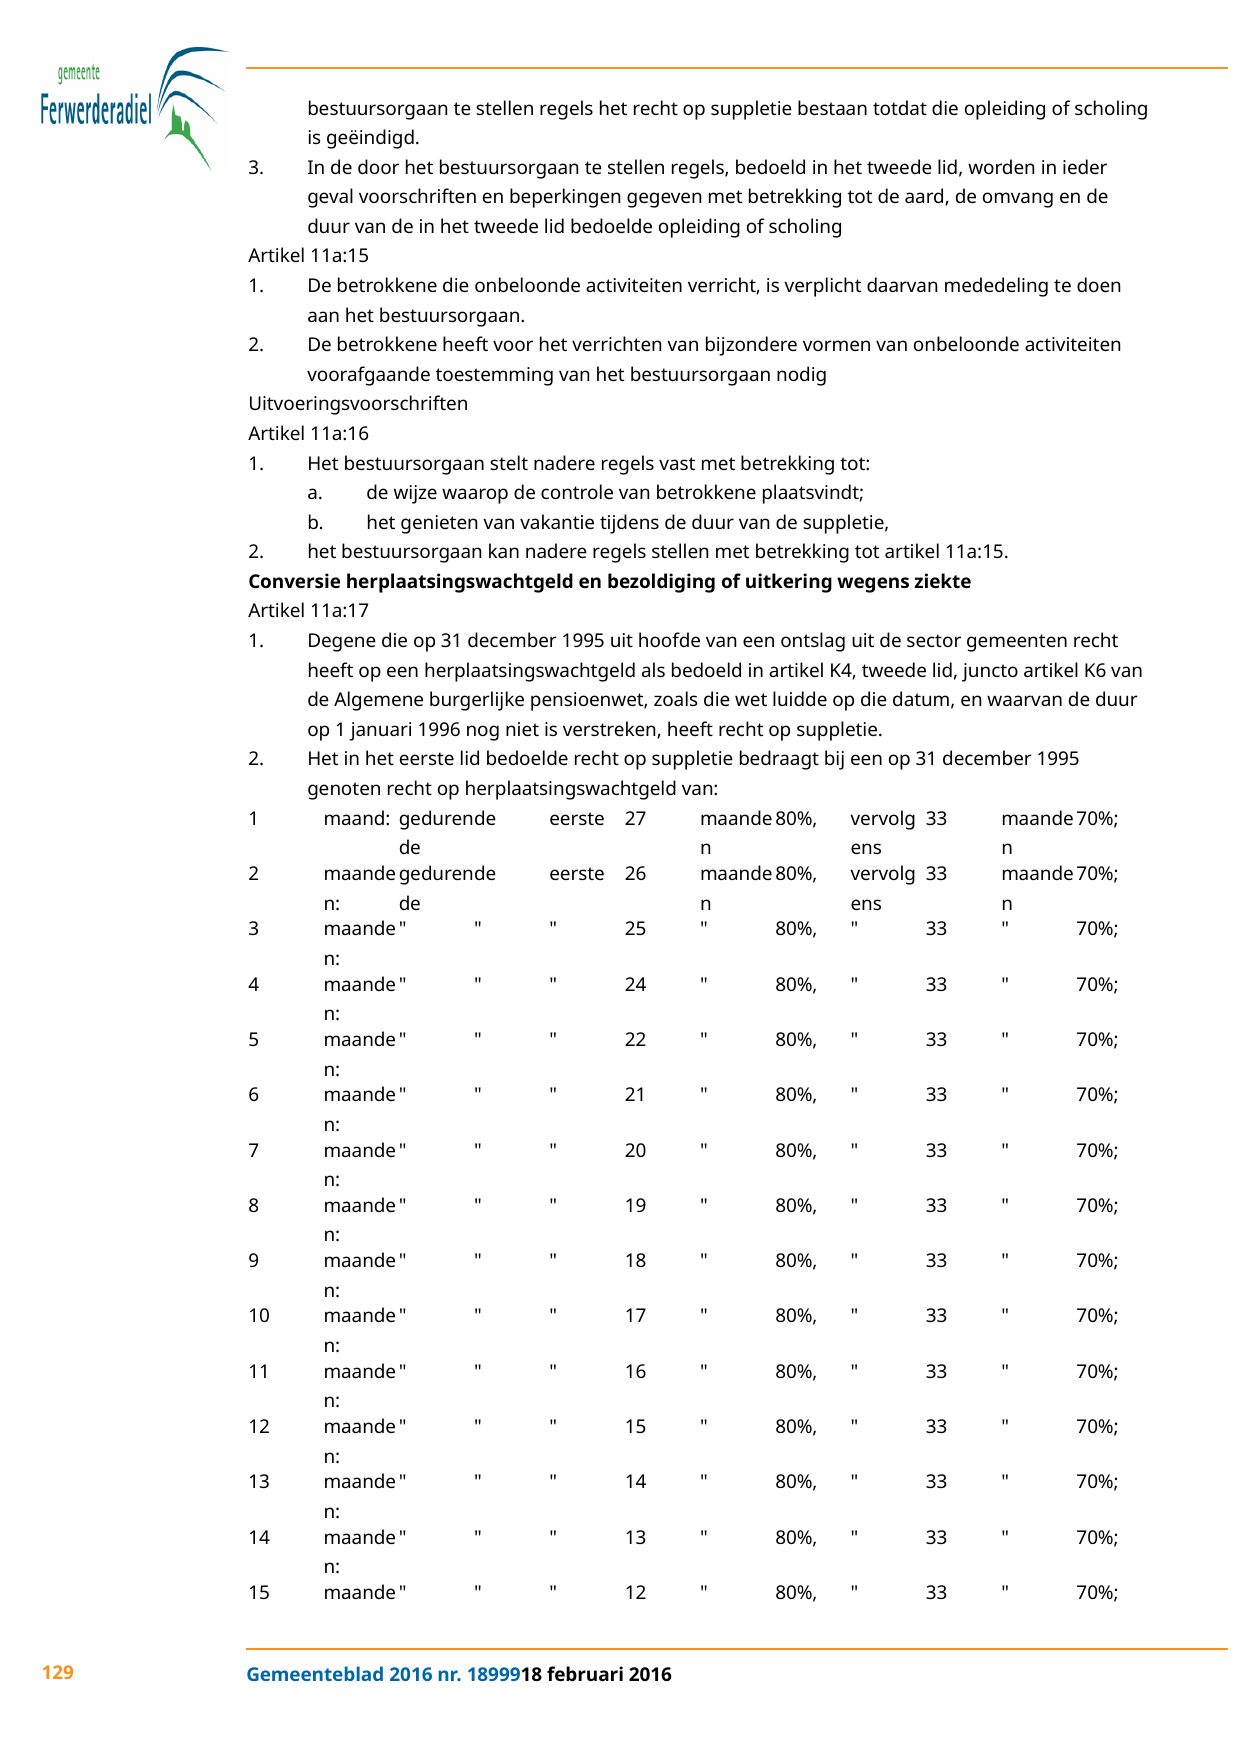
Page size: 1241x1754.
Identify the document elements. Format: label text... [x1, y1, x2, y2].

table_cell 10 [248, 1303, 323, 1358]
table_cell 70%; [1076, 1192, 1152, 1247]
table_cell 80%, [775, 1137, 850, 1192]
table_cell " [850, 1358, 926, 1413]
table_cell 33 [926, 1137, 1001, 1192]
table_cell maande [323, 1579, 398, 1605]
table_cell " [399, 1579, 474, 1605]
table_cell gedurende [399, 860, 474, 916]
table_cell 20 [625, 1137, 700, 1192]
table_header gedurende [399, 805, 474, 860]
table_cell eerste [549, 860, 624, 916]
table_cell " [474, 916, 549, 971]
table_cell 70%; [1076, 1413, 1152, 1469]
table_cell 70%; [1076, 1303, 1152, 1358]
table_cell 25 [625, 916, 700, 971]
table_cell " [1001, 1081, 1076, 1137]
table_cell 33 [926, 860, 1001, 916]
table_cell 70%; [1076, 1469, 1152, 1524]
table_cell " [700, 1524, 775, 1579]
table_cell 4 [248, 971, 323, 1026]
list De betrokkene heeft voor het verrichten van bijzondere vormen van onbeloonde activiteiten voorafgaande toestemming van het bestuursorgaan nodig [248, 331, 1152, 387]
table_cell 80%, [775, 1192, 850, 1247]
table_header 1 [248, 805, 323, 860]
table_cell 15 [248, 1579, 323, 1605]
table_cell " [549, 971, 624, 1026]
table_cell " [474, 1303, 549, 1358]
table_cell " [549, 1192, 624, 1247]
table_cell " [1001, 1358, 1076, 1413]
table_cell 70%; [1076, 1358, 1152, 1413]
table_cell " [474, 1081, 549, 1137]
table_cell " [549, 1358, 624, 1413]
table_header 70%; [1076, 805, 1152, 860]
table_header 33 [926, 805, 1001, 860]
table_cell 70%; [1076, 860, 1152, 916]
table_cell 33 [926, 1303, 1001, 1358]
table_cell " [850, 1413, 926, 1469]
table_cell 80%, [775, 1524, 850, 1579]
table_header maand: [323, 805, 398, 860]
table_cell 80%, [775, 1358, 850, 1413]
table_cell " [700, 1248, 775, 1303]
table_header maanden [700, 805, 775, 860]
table_cell 33 [926, 1192, 1001, 1247]
table_cell " [399, 1137, 474, 1192]
table_cell 33 [926, 1524, 1001, 1579]
table_cell " [1001, 971, 1076, 1026]
table_cell " [1001, 1579, 1076, 1605]
table_cell maanden [700, 860, 775, 916]
text Artikel 11a:17 [248, 598, 1152, 623]
table_cell 12 [248, 1413, 323, 1469]
table_cell 70%; [1076, 916, 1152, 971]
table_cell " [1001, 1524, 1076, 1579]
table_cell " [474, 1469, 549, 1524]
table_cell 70%; [1076, 1137, 1152, 1192]
table_cell " [700, 1303, 775, 1358]
table_cell " [700, 1137, 775, 1192]
table_header maanden [1001, 805, 1076, 860]
table_cell 21 [625, 1081, 700, 1137]
table_cell " [850, 1192, 926, 1247]
table_cell maanden: [323, 1192, 398, 1247]
table_cell 33 [926, 916, 1001, 971]
table_cell maanden: [323, 971, 398, 1026]
table_cell " [549, 1081, 624, 1137]
table_cell 14 [248, 1524, 323, 1579]
table_cell " [1001, 1026, 1076, 1081]
table_cell " [850, 1081, 926, 1137]
table_cell maanden: [323, 1358, 398, 1413]
table_cell " [399, 1469, 474, 1524]
table_cell " [474, 1248, 549, 1303]
table_cell " [474, 1192, 549, 1247]
table_cell maanden: [323, 1469, 398, 1524]
table_header eerste [549, 805, 624, 860]
table_cell " [474, 1524, 549, 1579]
table_cell " [700, 1413, 775, 1469]
table_cell 80%, [775, 971, 850, 1026]
table_cell " [1001, 1137, 1076, 1192]
table_cell 80%, [775, 860, 850, 916]
list In de door het bestuursorgaan te stellen regels, bedoeld in het tweede lid, worden in ieder geval voorschriften en beperkingen gegeven met betrekking tot de aard, de omvang en de duur van de in het tweede lid bedoelde opleiding of scholing [248, 154, 1152, 239]
list De betrokkene die onbeloonde activiteiten verricht, is verplicht daarvan mededeling te doen aan het bestuursorgaan. [248, 272, 1152, 328]
table_header vervolgens [850, 805, 926, 860]
table_cell " [399, 916, 474, 971]
table_cell 33 [926, 1579, 1001, 1605]
table_cell maanden [1001, 860, 1076, 916]
table_cell de [474, 860, 549, 916]
table_cell " [549, 1579, 624, 1605]
list Het in het eerste lid bedoelde recht op suppletie bedraagt bij een op 31 december 1995 genoten recht op herplaatsingswachtgeld van: [248, 746, 1152, 801]
table_cell " [549, 1303, 624, 1358]
table_cell 70%; [1076, 1248, 1152, 1303]
text Artikel 11a:16 [248, 420, 1152, 446]
table_cell " [700, 971, 775, 1026]
table_cell 6 [248, 1081, 323, 1137]
table_cell " [1001, 1248, 1076, 1303]
table_cell " [399, 1081, 474, 1137]
list het genieten van vakantie tijdens de duur van de suppletie, [307, 509, 1152, 535]
table_cell " [700, 1192, 775, 1247]
table_cell " [850, 1469, 926, 1524]
table_cell 33 [926, 1358, 1001, 1413]
table_cell " [399, 1248, 474, 1303]
table_cell maanden: [323, 1081, 398, 1137]
table_cell " [474, 1358, 549, 1413]
table_cell " [474, 1137, 549, 1192]
table_cell " [850, 1137, 926, 1192]
table_cell 14 [625, 1469, 700, 1524]
table_cell " [549, 1137, 624, 1192]
list Het bestuursorgaan stelt nadere regels vast met betrekking tot: [248, 450, 1152, 476]
table_cell " [549, 1026, 624, 1081]
table_cell " [1001, 916, 1076, 971]
table_cell " [700, 1358, 775, 1413]
table_cell " [850, 1303, 926, 1358]
table_cell maanden: [323, 1524, 398, 1579]
table_cell maanden: [323, 1413, 398, 1469]
table_header de [474, 805, 549, 860]
table_cell " [549, 916, 624, 971]
table_cell 70%; [1076, 971, 1152, 1026]
table_cell " [399, 1192, 474, 1247]
table_cell " [399, 971, 474, 1026]
table_cell 13 [248, 1469, 323, 1524]
table_cell " [1001, 1413, 1076, 1469]
text Conversie herplaatsingswachtgeld en bezoldiging of uitkering wegens ziekte [248, 568, 1152, 594]
table_cell " [850, 971, 926, 1026]
table_cell " [1001, 1192, 1076, 1247]
table_cell 70%; [1076, 1524, 1152, 1579]
table_cell vervolgens [850, 860, 926, 916]
table_cell 8 [248, 1192, 323, 1247]
table_cell 7 [248, 1137, 323, 1192]
table_cell 80%, [775, 1469, 850, 1524]
table_cell " [850, 1248, 926, 1303]
table_cell 5 [248, 1026, 323, 1081]
table_cell 3 [248, 916, 323, 971]
table_cell " [850, 1524, 926, 1579]
table_cell " [850, 1026, 926, 1081]
table_cell 80%, [775, 1081, 850, 1137]
table_cell 19 [625, 1192, 700, 1247]
table_cell 80%, [775, 1303, 850, 1358]
table_cell " [474, 971, 549, 1026]
table_cell " [399, 1413, 474, 1469]
list bestuursorgaan te stellen regels het recht op suppletie bestaan totdat die opleiding of scholing is geëindigd. [248, 95, 1152, 150]
table_cell 80%, [775, 1413, 850, 1469]
text Artikel 11a:15 [248, 243, 1152, 268]
table_cell " [549, 1413, 624, 1469]
table_cell 80%, [775, 1026, 850, 1081]
table_cell 24 [625, 971, 700, 1026]
table_cell 11 [248, 1358, 323, 1413]
table_cell " [474, 1413, 549, 1469]
table_cell 33 [926, 1081, 1001, 1137]
table_cell " [474, 1026, 549, 1081]
table_cell 9 [248, 1248, 323, 1303]
table_header 27 [625, 805, 700, 860]
table_cell 13 [625, 1524, 700, 1579]
table_cell 70%; [1076, 1026, 1152, 1081]
table_cell maanden: [323, 860, 398, 916]
table_cell " [700, 916, 775, 971]
table_cell 18 [625, 1248, 700, 1303]
table_cell " [700, 1081, 775, 1137]
table_cell maanden: [323, 916, 398, 971]
table_cell 12 [625, 1579, 700, 1605]
picture [41, 47, 231, 172]
table_cell 80%, [775, 1579, 850, 1605]
table_cell " [700, 1026, 775, 1081]
table_cell " [700, 1469, 775, 1524]
table_cell 15 [625, 1413, 700, 1469]
table_cell " [399, 1026, 474, 1081]
table_cell 33 [926, 1469, 1001, 1524]
table_cell " [399, 1303, 474, 1358]
table_cell 33 [926, 1248, 1001, 1303]
list het bestuursorgaan kan nadere regels stellen met betrekking tot artikel 11a:15. [248, 538, 1152, 564]
table_cell " [399, 1358, 474, 1413]
table_cell 2 [248, 860, 323, 916]
table_cell 16 [625, 1358, 700, 1413]
table_cell " [549, 1469, 624, 1524]
table_cell " [1001, 1469, 1076, 1524]
table_cell 17 [625, 1303, 700, 1358]
list de wijze waarop de controle van betrokkene plaatsvindt; [307, 479, 1152, 505]
table_cell maanden: [323, 1303, 398, 1358]
table_cell 33 [926, 971, 1001, 1026]
table_cell 26 [625, 860, 700, 916]
table_cell maanden: [323, 1137, 398, 1192]
table_cell " [850, 916, 926, 971]
table_cell 22 [625, 1026, 700, 1081]
table_cell " [399, 1524, 474, 1579]
table_cell 80%, [775, 1248, 850, 1303]
table_cell " [850, 1579, 926, 1605]
table_cell 80%, [775, 916, 850, 971]
table_cell 33 [926, 1026, 1001, 1081]
table_cell " [549, 1524, 624, 1579]
text Uitvoeringsvoorschriften [248, 391, 1152, 416]
table_cell 70%; [1076, 1579, 1152, 1605]
table_cell maanden: [323, 1026, 398, 1081]
table_cell " [474, 1579, 549, 1605]
table_cell " [700, 1579, 775, 1605]
table_cell 70%; [1076, 1081, 1152, 1137]
table_cell maanden: [323, 1248, 398, 1303]
table_header 80%, [775, 805, 850, 860]
table_cell " [1001, 1303, 1076, 1358]
table_cell 33 [926, 1413, 1001, 1469]
list Degene die op 31 december 1995 uit hoofde van een ontslag uit de sector gemeenten recht heeft op een herplaatsingswachtgeld als bedoeld in artikel K4, tweede lid, juncto artikel K6 van de Algemene burgerlijke pensioenwet, zoals die wet luidde op die datum, en waarvan de duur op 1 januari 1996 nog niet is verstreken, heeft recht op suppletie. [248, 627, 1152, 742]
table_cell " [549, 1248, 624, 1303]
